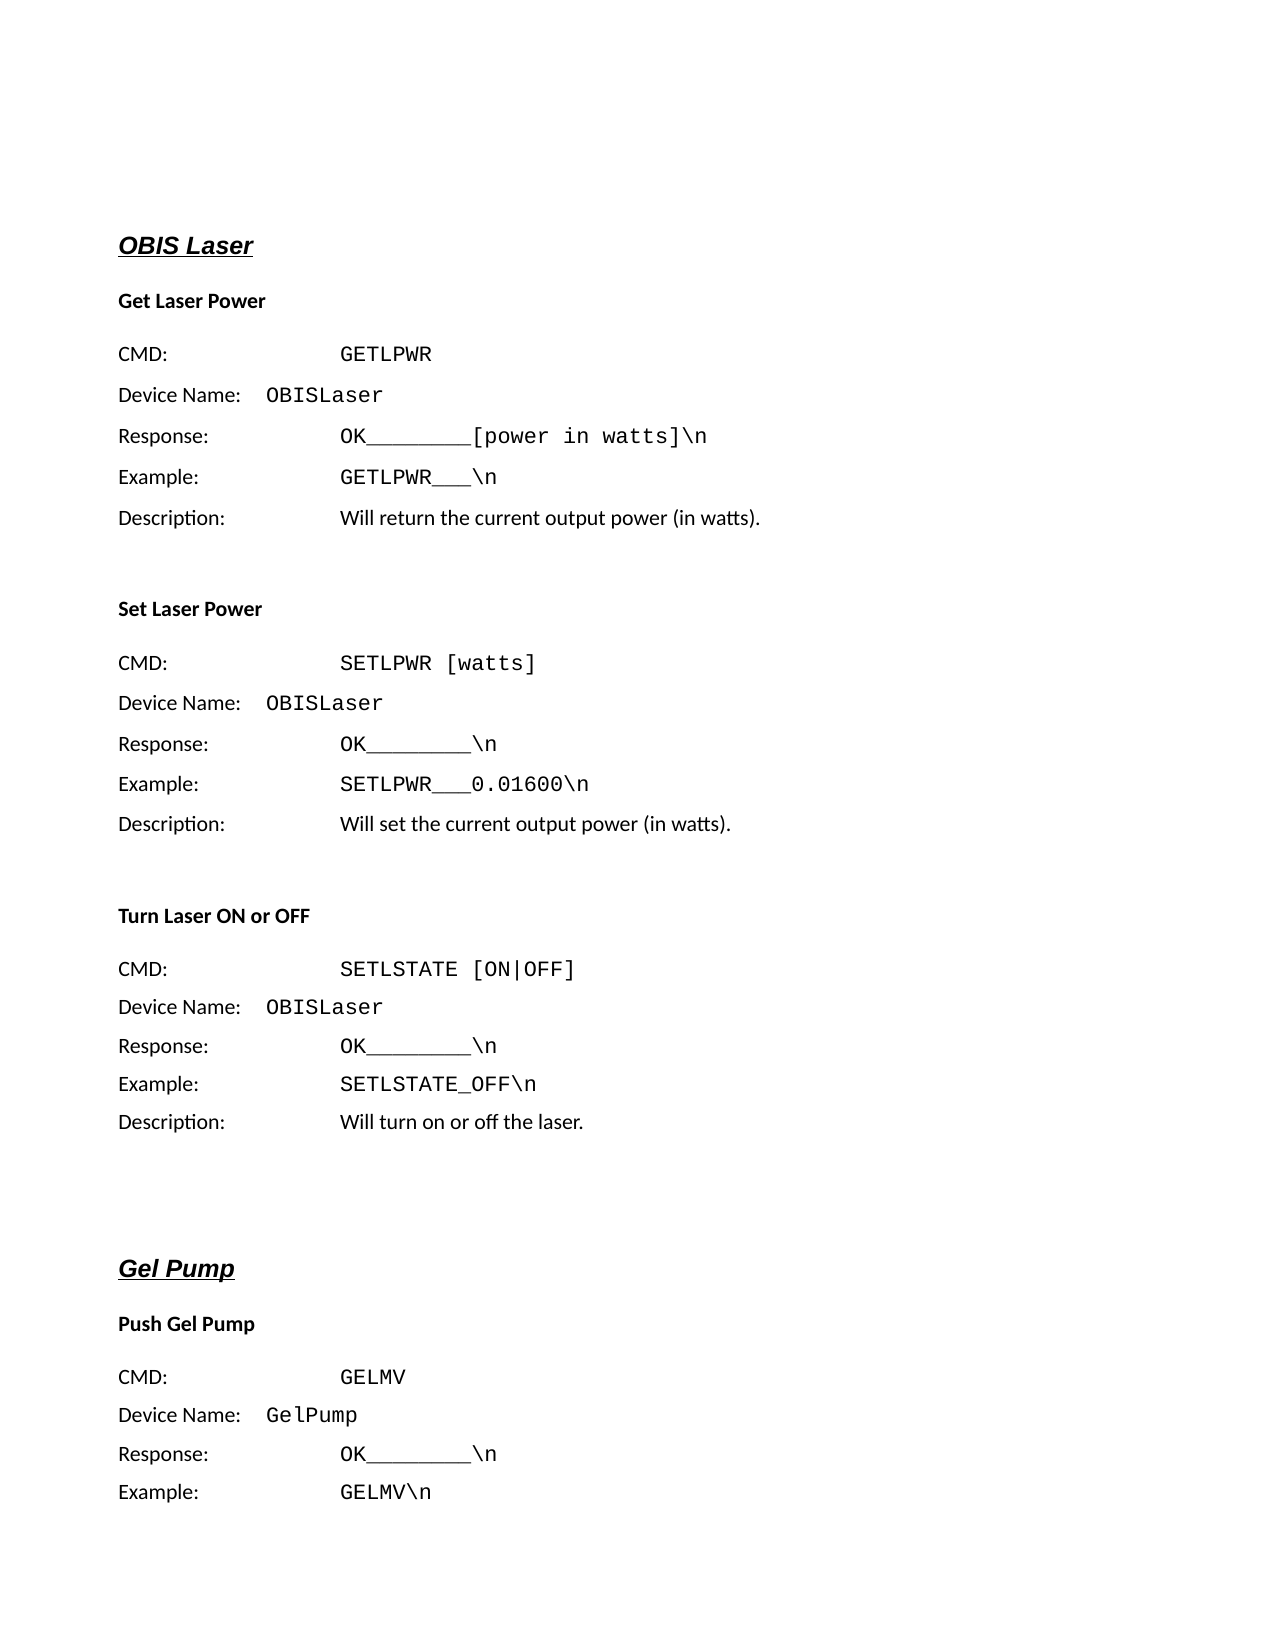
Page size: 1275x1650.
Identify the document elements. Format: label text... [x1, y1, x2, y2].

text CMD: GETLPWR [118, 340, 1157, 368]
text Description: Will turn on or off the laser. [118, 1108, 1157, 1135]
text Example: GELMV\n [118, 1478, 1157, 1506]
text Example: SETLPWR___0.01600\n [118, 770, 1157, 797]
text Get Laser Power [118, 287, 1157, 313]
text Response: OK________\n [118, 1440, 1157, 1468]
text Response: OK________\n [118, 1032, 1157, 1060]
text Example: SETLSTATE_OFF\n [118, 1070, 1157, 1098]
text Turn Laser ON or OFF [118, 902, 1157, 928]
text Device Name: OBISLaser [118, 379, 1157, 408]
text OBIS Laser [118, 231, 1157, 259]
text CMD: SETLSTATE [ON|OFF] [118, 955, 1157, 983]
text Set Laser Power [118, 595, 1157, 622]
text Device Name: GelPump [118, 1402, 1157, 1429]
text Description: Will return the current output power (in watts). [118, 502, 1157, 531]
text CMD: GELMV [118, 1363, 1157, 1391]
text Push Gel Pump [118, 1310, 1157, 1337]
text Response: OK________\n [118, 728, 1157, 758]
text Example: GETLPWR___\n [118, 461, 1157, 491]
text Device Name: OBISLaser [118, 993, 1157, 1021]
text CMD: SETLPWR [watts] [118, 649, 1157, 677]
text Response: OK________[power in watts]\n [118, 420, 1157, 450]
text Gel Pump [118, 1254, 1157, 1282]
text Description: Will set the current output power (in watts). [118, 808, 1157, 837]
text Device Name: OBISLaser [118, 687, 1157, 717]
